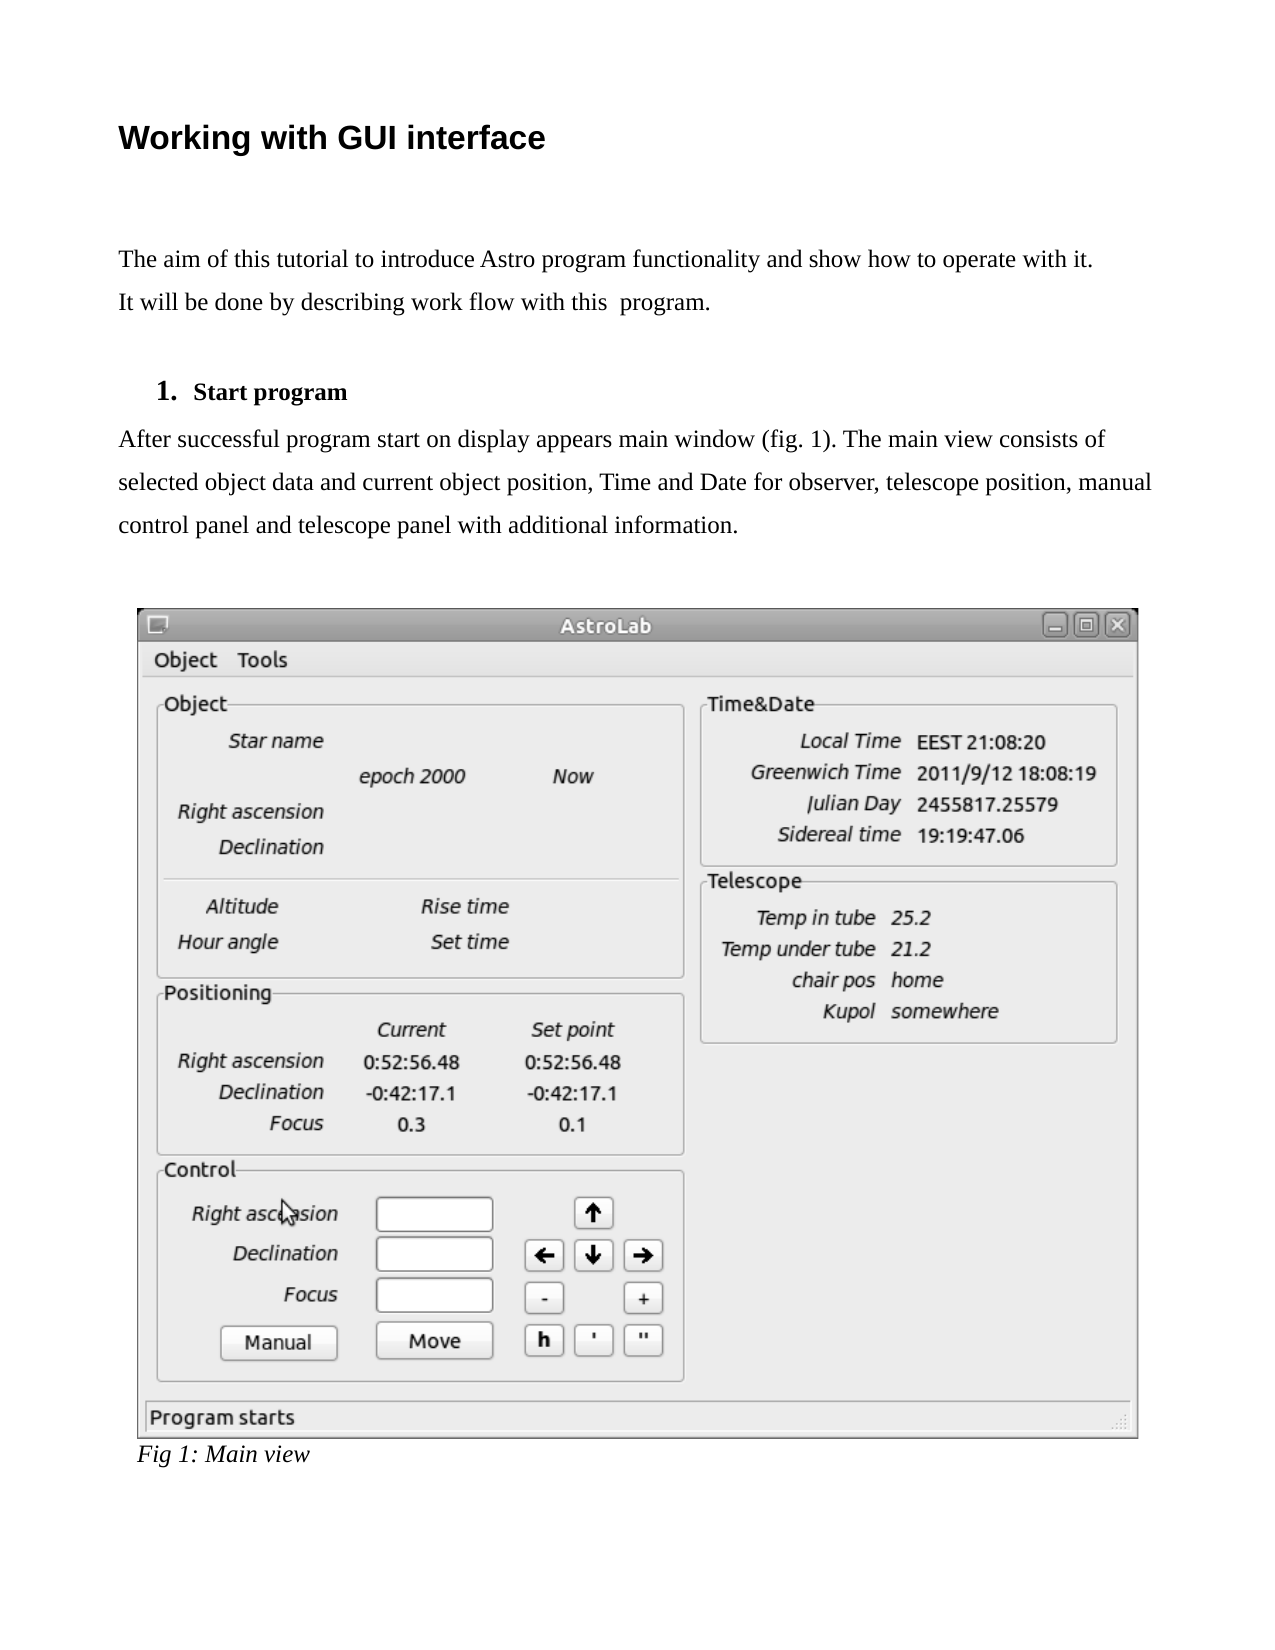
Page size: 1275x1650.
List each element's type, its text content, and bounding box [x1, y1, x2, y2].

list Fig 1: Main view [137, 1439, 1138, 1468]
list Start program [156, 373, 1157, 407]
subtitle Working with GUI interface [118, 118, 1157, 157]
text After successful program start on display appears main window (fig. 1). The main view consists of selected object data and current object position, Time and Date for observer, telescope position, manual control panel and telescope panel with additional information. [118, 424, 1157, 539]
text It will be done by describing work flow with this program. [118, 287, 1157, 316]
text The aim of this tutorial to introduce Astro program functionality and show how to operate with it. [118, 244, 1157, 273]
